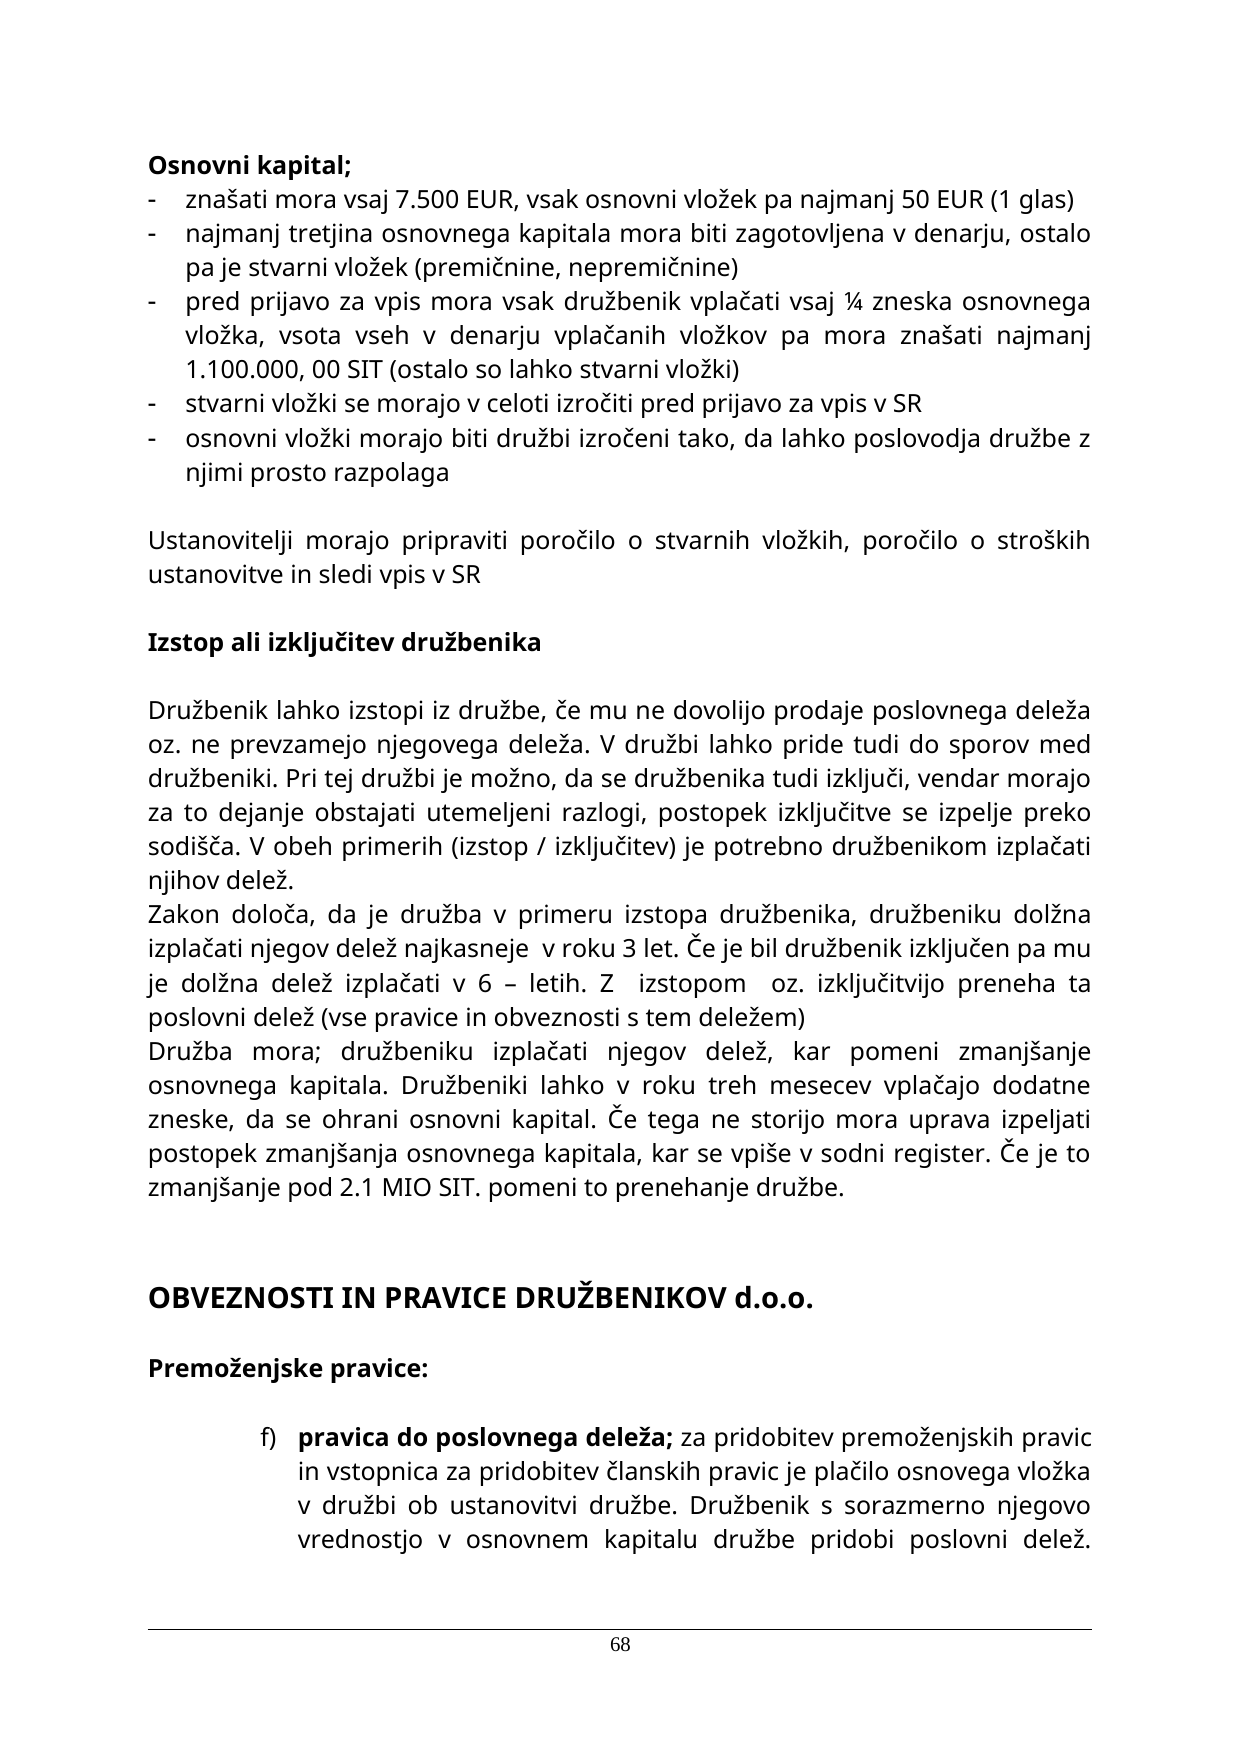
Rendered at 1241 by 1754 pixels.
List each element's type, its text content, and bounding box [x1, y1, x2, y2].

text Ustanovitelji morajo pripraviti poročilo o stvarnih vložkih, poročilo o stroških ustanovitve in sledi vpis v SR [148, 522, 1092, 591]
list pravica do poslovnega deleža; za pridobitev premoženjskih pravic in vstopnica za pridobitev članskih pravic je plačilo osnovega vložka v družbi ob ustanovitvi družbe. Družbenik s sorazmerno njegovo vrednostjo v osnovnem kapitalu družbe pridobi poslovni delež. [260, 1419, 1092, 1556]
text Družba mora; družbeniku izplačati njegov delež, kar pomeni zmanjšanje osnovnega kapitala. Družbeniki lahko v roku treh mesecev vplačajo dodatne zneske, da se ohrani osnovni kapital. Če tega ne storijo mora uprava izpeljati postopek zmanjšanja osnovnega kapitala, kar se vpiše v sodni register. Če je to zmanjšanje pod 2.1 MIO SIT. pomeni to prenehanje družbe. [148, 1033, 1092, 1204]
text Družbenik lahko izstopi iz družbe, če mu ne dovolijo prodaje poslovnega deleža oz. ne prevzamejo njegovega deleža. V družbi lahko pride tudi do sporov med družbeniki. Pri tej družbi je možno, da se družbenika tudi izključi, vendar morajo za to dejanje obstajati utemeljeni razlogi, postopek izključitve se izpelje preko sodišča. V obeh primerih (izstop / izključitev) je potrebno družbenikom izplačati njihov delež. [148, 693, 1092, 897]
text Osnovni kapital; [148, 148, 1092, 182]
list najmanj tretjina osnovnega kapitala mora biti zagotovljena v denarju, ostalo pa je stvarni vložek (premičnine, nepremičnine) [148, 216, 1092, 284]
text OBVEZNOSTI IN PRAVICE DRUŽBENIKOV d.o.o. [148, 1277, 1092, 1317]
text Izstop ali izključitev družbenika [148, 624, 1092, 659]
list osnovni vložki morajo biti družbi izročeni tako, da lahko poslovodja družbe z njimi prosto razpolaga [148, 420, 1092, 488]
list stvarni vložki se morajo v celoti izročiti pred prijavo za vpis v SR [148, 386, 1092, 420]
text Zakon določa, da je družba v primeru izstopa družbenika, družbeniku dolžna izplačati njegov delež najkasneje v roku 3 let. Če je bil družbenik izključen pa mu je dolžna delež izplačati v 6 – letih. Z izstopom oz. izključitvijo preneha ta poslovni delež (vse pravice in obveznosti s tem deležem) [148, 897, 1092, 1033]
text Premoženjske pravice: [148, 1351, 1092, 1385]
list znašati mora vsaj 7.500 EUR, vsak osnovni vložek pa najmanj 50 EUR (1 glas) [148, 182, 1092, 216]
list pred prijavo za vpis mora vsak družbenik vplačati vsaj ¼ zneska osnovnega vložka, vsota vseh v denarju vplačanih vložkov pa mora znašati najmanj 1.100.000, 00 SIT (ostalo so lahko stvarni vložki) [148, 284, 1092, 386]
